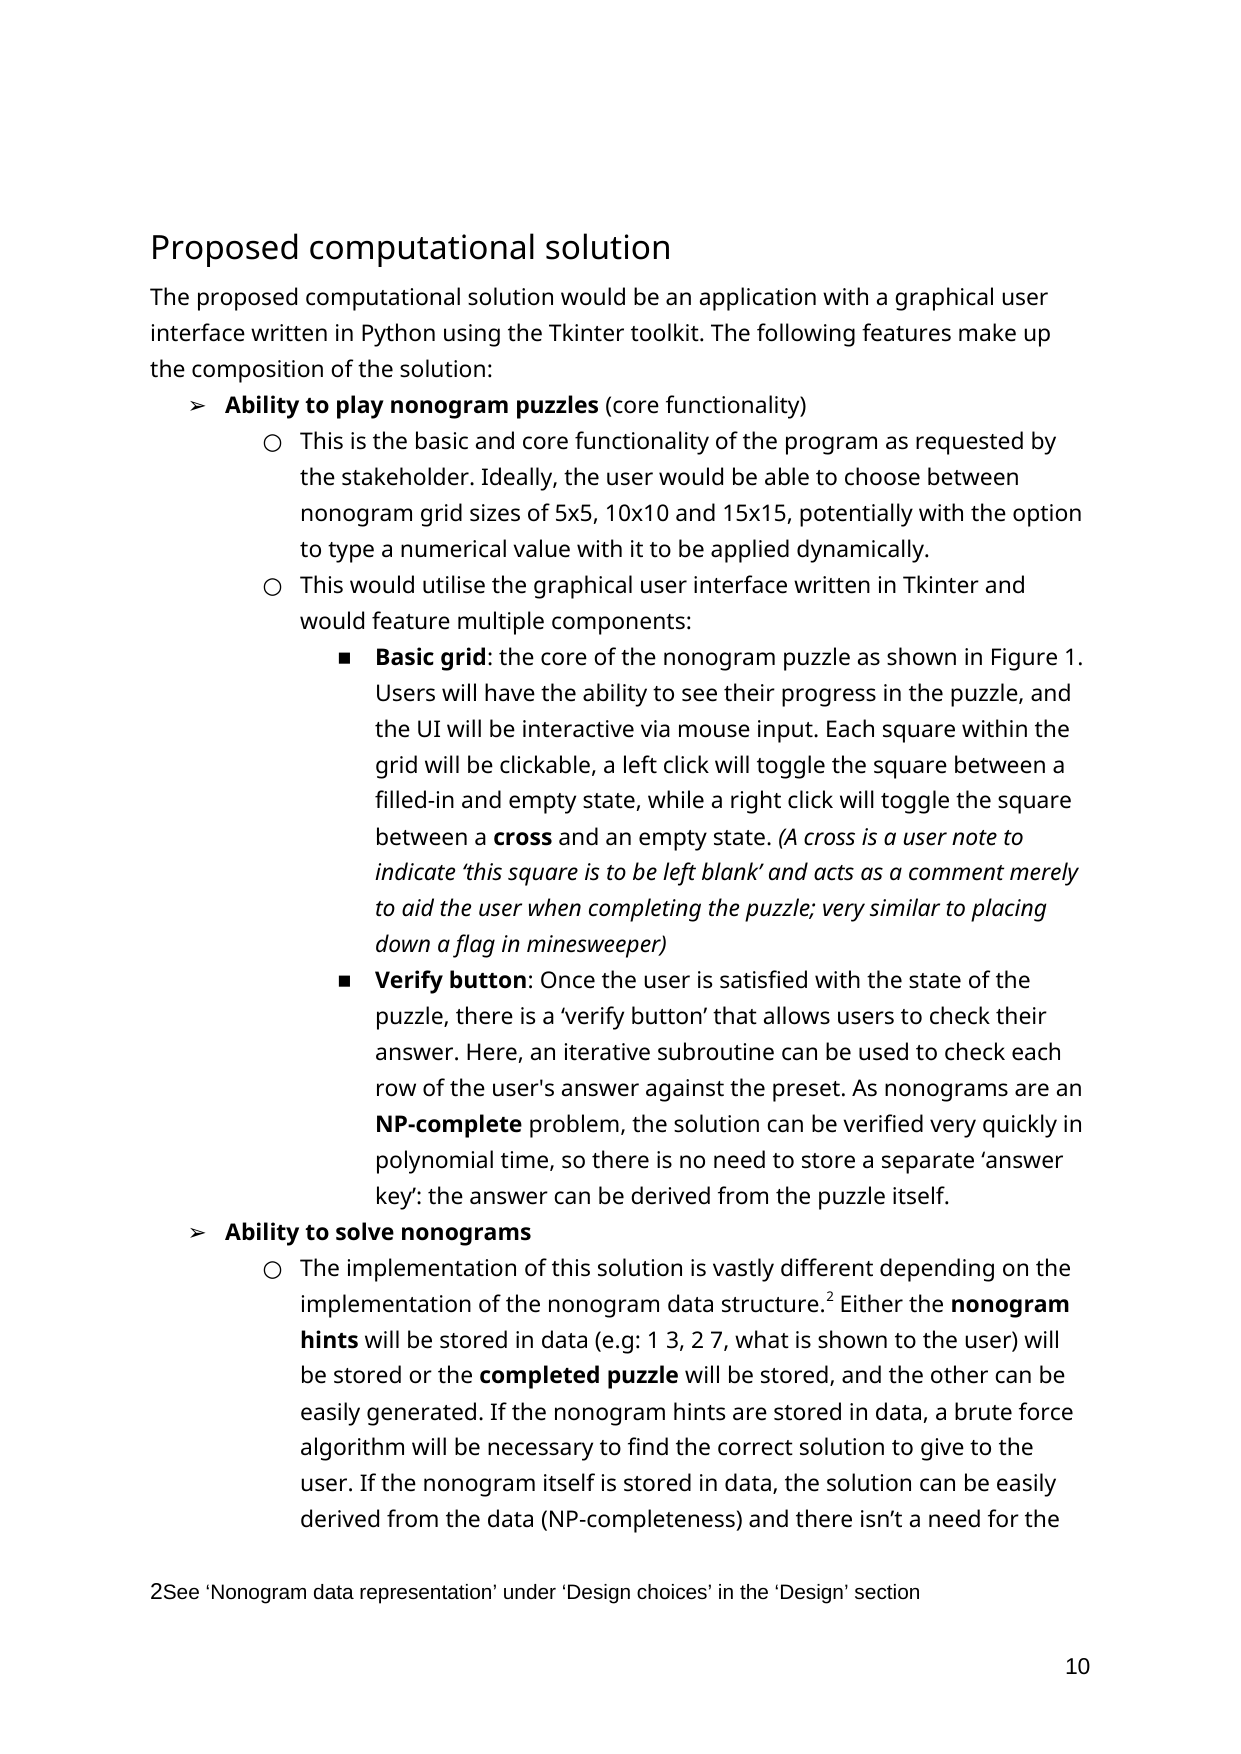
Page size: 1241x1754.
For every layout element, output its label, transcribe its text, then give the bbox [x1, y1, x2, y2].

list See ‘Nonogram data representation’ under ‘Design choices’ in the ‘Design’ section [150, 1578, 1090, 1604]
list This would utilise the graphical user interface written in Tkinter and would feature multiple components: [262, 569, 1090, 636]
list This is the basic and core functionality of the program as requested by the stakeholder. Ideally, the user would be able to choose between nonogram grid sizes of 5x5, 10x10 and 15x15, potentially with the option to type a numerical value with it to be applied dynamically. [262, 425, 1090, 564]
text The proposed computational solution would be an application with a graphical user interface written in Python using the Tkinter toolkit. The following features make up the composition of the solution: [150, 281, 1090, 384]
subtitle Proposed computational solution [150, 223, 1090, 269]
list The implementation of this solution is vastly different depending on the implementation of the nonogram data structure. Either the nonogram hints will be stored in data (e.g: 1 3, 2 7, what is shown to the user) will be stored or the completed puzzle will be stored, and the other can be easily generated. If the nonogram hints are stored in data, a brute force algorithm will be necessary to find the correct solution to give to the user. If the nonogram itself is stored in data, the solution can be easily derived from the data (NP-completeness) and there isn’t a need for the [262, 1252, 1090, 1534]
list Ability to play nonogram puzzles (core functionality) [187, 389, 1090, 420]
list Ability to solve nonograms [187, 1216, 1090, 1247]
list Basic grid: the core of the nonogram puzzle as shown in Figure 1. Users will have the ability to see their progress in the puzzle, and the UI will be interactive via mouse input. Each square within the grid will be clickable, a left click will toggle the square between a filled-in and empty state, while a right click will toggle the square between a cross and an empty state. (A cross is a user note to indicate ‘this square is to be left blank’ and acts as a comment merely to aid the user when completing the puzzle; very similar to placing down a flag in minesweeper) [337, 641, 1090, 959]
list Verify button: Once the user is satisfied with the state of the puzzle, there is a ‘verify button’ that allows users to check their answer. Here, an iterative subroutine can be used to check each row of the user's answer against the preset. As nonograms are an NP-complete problem, the solution can be verified very quickly in polynomial time, so there is no need to store a separate ‘answer key’: the answer can be derived from the puzzle itself. [337, 964, 1090, 1211]
